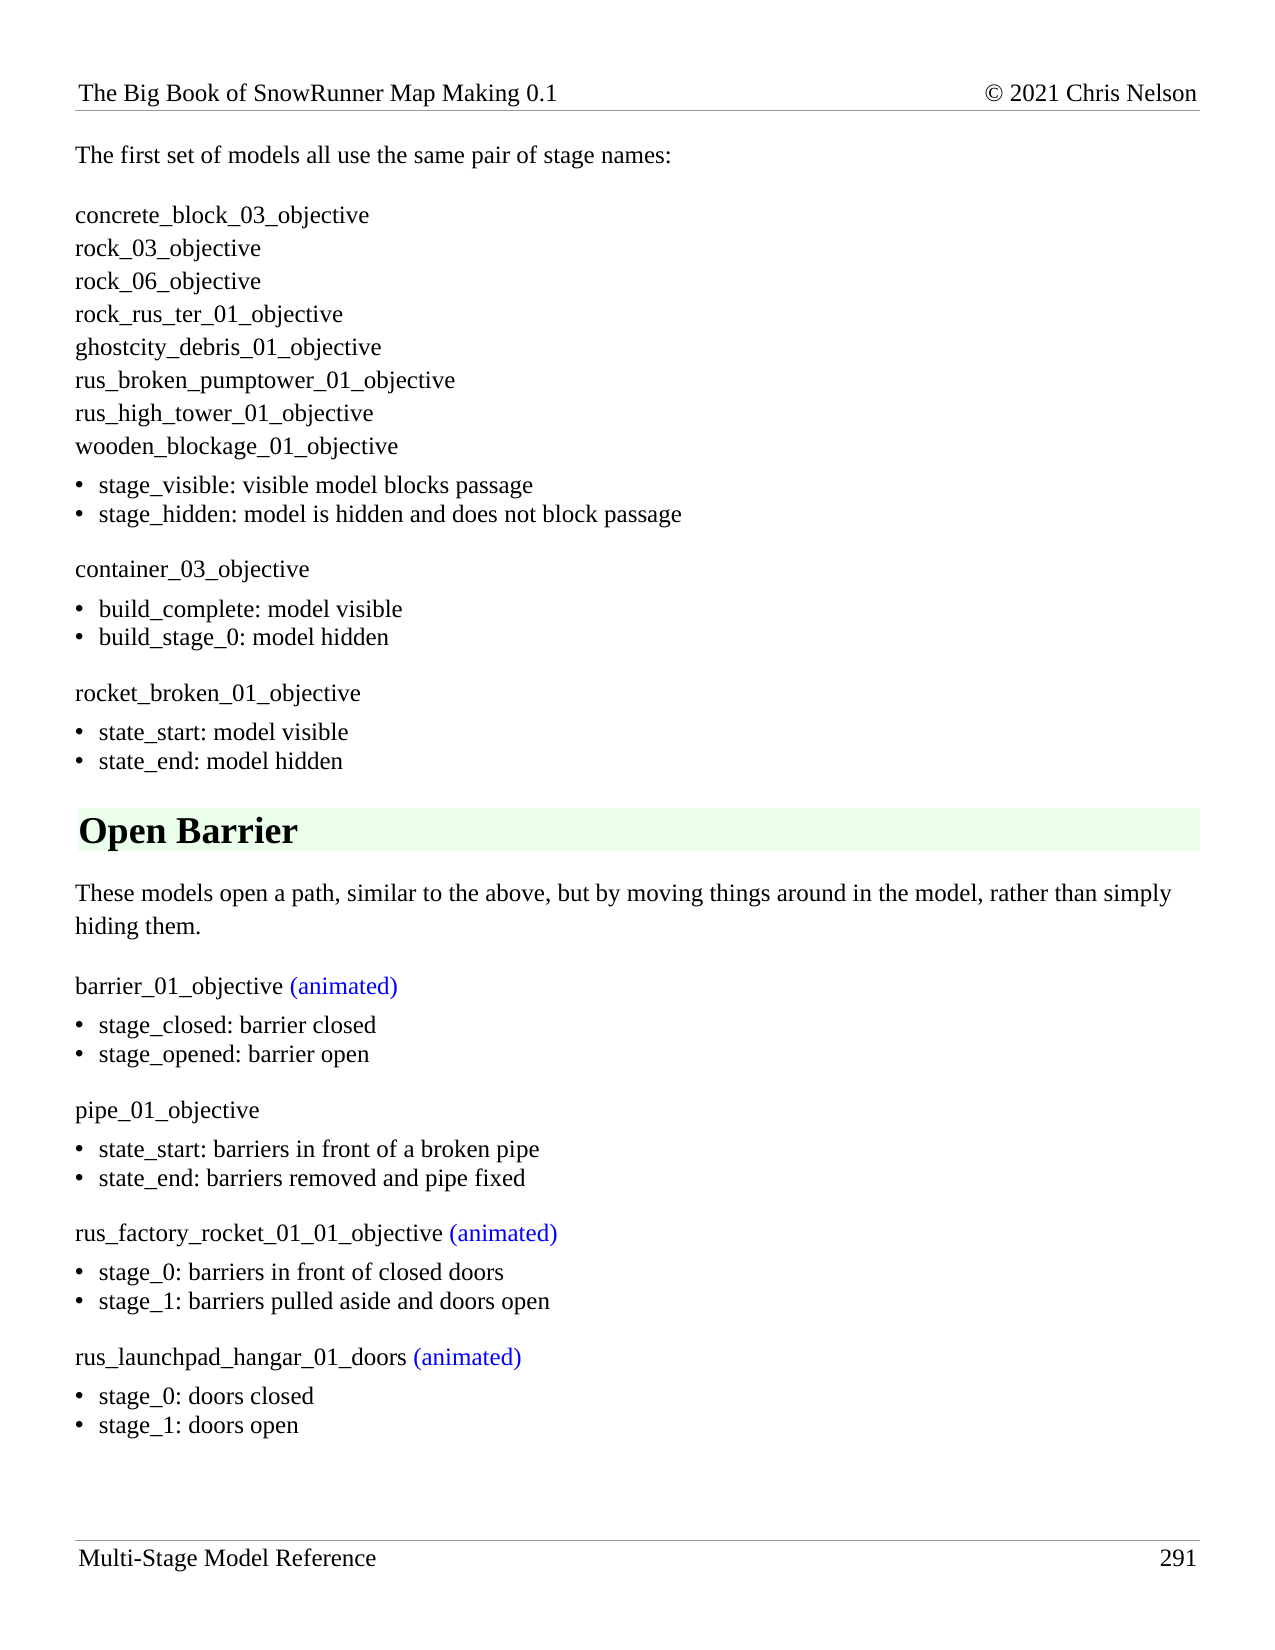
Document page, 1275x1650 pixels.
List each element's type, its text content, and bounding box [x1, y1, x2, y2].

list build_stage_0: model hidden [75, 622, 1200, 651]
list stage_0: barriers in front of closed doors [75, 1257, 1200, 1286]
list stage_1: barriers pulled aside and doors open [75, 1286, 1200, 1315]
list stage_opened: barrier open [75, 1039, 1200, 1068]
list state_start: model visible [75, 717, 1200, 746]
list stage_visible: visible model blocks passage [75, 470, 1200, 499]
subtitle rocket_broken_01_objective [75, 678, 1200, 707]
list state_end: barriers removed and pipe fixed [75, 1163, 1200, 1191]
subtitle concrete_block_03_objective [75, 200, 1200, 229]
list build_complete: model visible [75, 594, 1200, 622]
list stage_hidden: model is hidden and does not block passage [75, 499, 1200, 528]
list stage_0: doors closed [75, 1381, 1200, 1410]
list stage_1: doors open [75, 1410, 1200, 1438]
subtitle rock_03_objective [75, 233, 1200, 262]
subtitle rock_rus_ter_01_objective [75, 299, 1200, 328]
subtitle rus_high_tower_01_objective [75, 398, 1200, 427]
subtitle container_03_objective [75, 554, 1200, 583]
subtitle barrier_01_objective (animated) [75, 971, 1200, 1000]
subtitle rock_06_objective [75, 266, 1200, 295]
subtitle rus_launchpad_hangar_01_doors (animated) [75, 1342, 1200, 1371]
subtitle rus_broken_pumptower_01_objective [75, 365, 1200, 394]
subtitle ghostcity_debris_01_objective [75, 332, 1200, 361]
subtitle Open Barrier [78, 808, 1200, 851]
subtitle rus_factory_rocket_01_01_objective (animated) [75, 1218, 1200, 1247]
list stage_closed: barrier closed [75, 1010, 1200, 1039]
list state_start: barriers in front of a broken pipe [75, 1134, 1200, 1163]
text The first set of models all use the same pair of stage names: [75, 140, 1200, 169]
subtitle wooden_blockage_01_objective [75, 431, 1200, 460]
list state_end: model hidden [75, 746, 1200, 775]
text These models open a path, similar to the above, but by moving things around in the model, rather than simply hiding them. [75, 878, 1200, 940]
subtitle pipe_01_objective [75, 1095, 1200, 1124]
